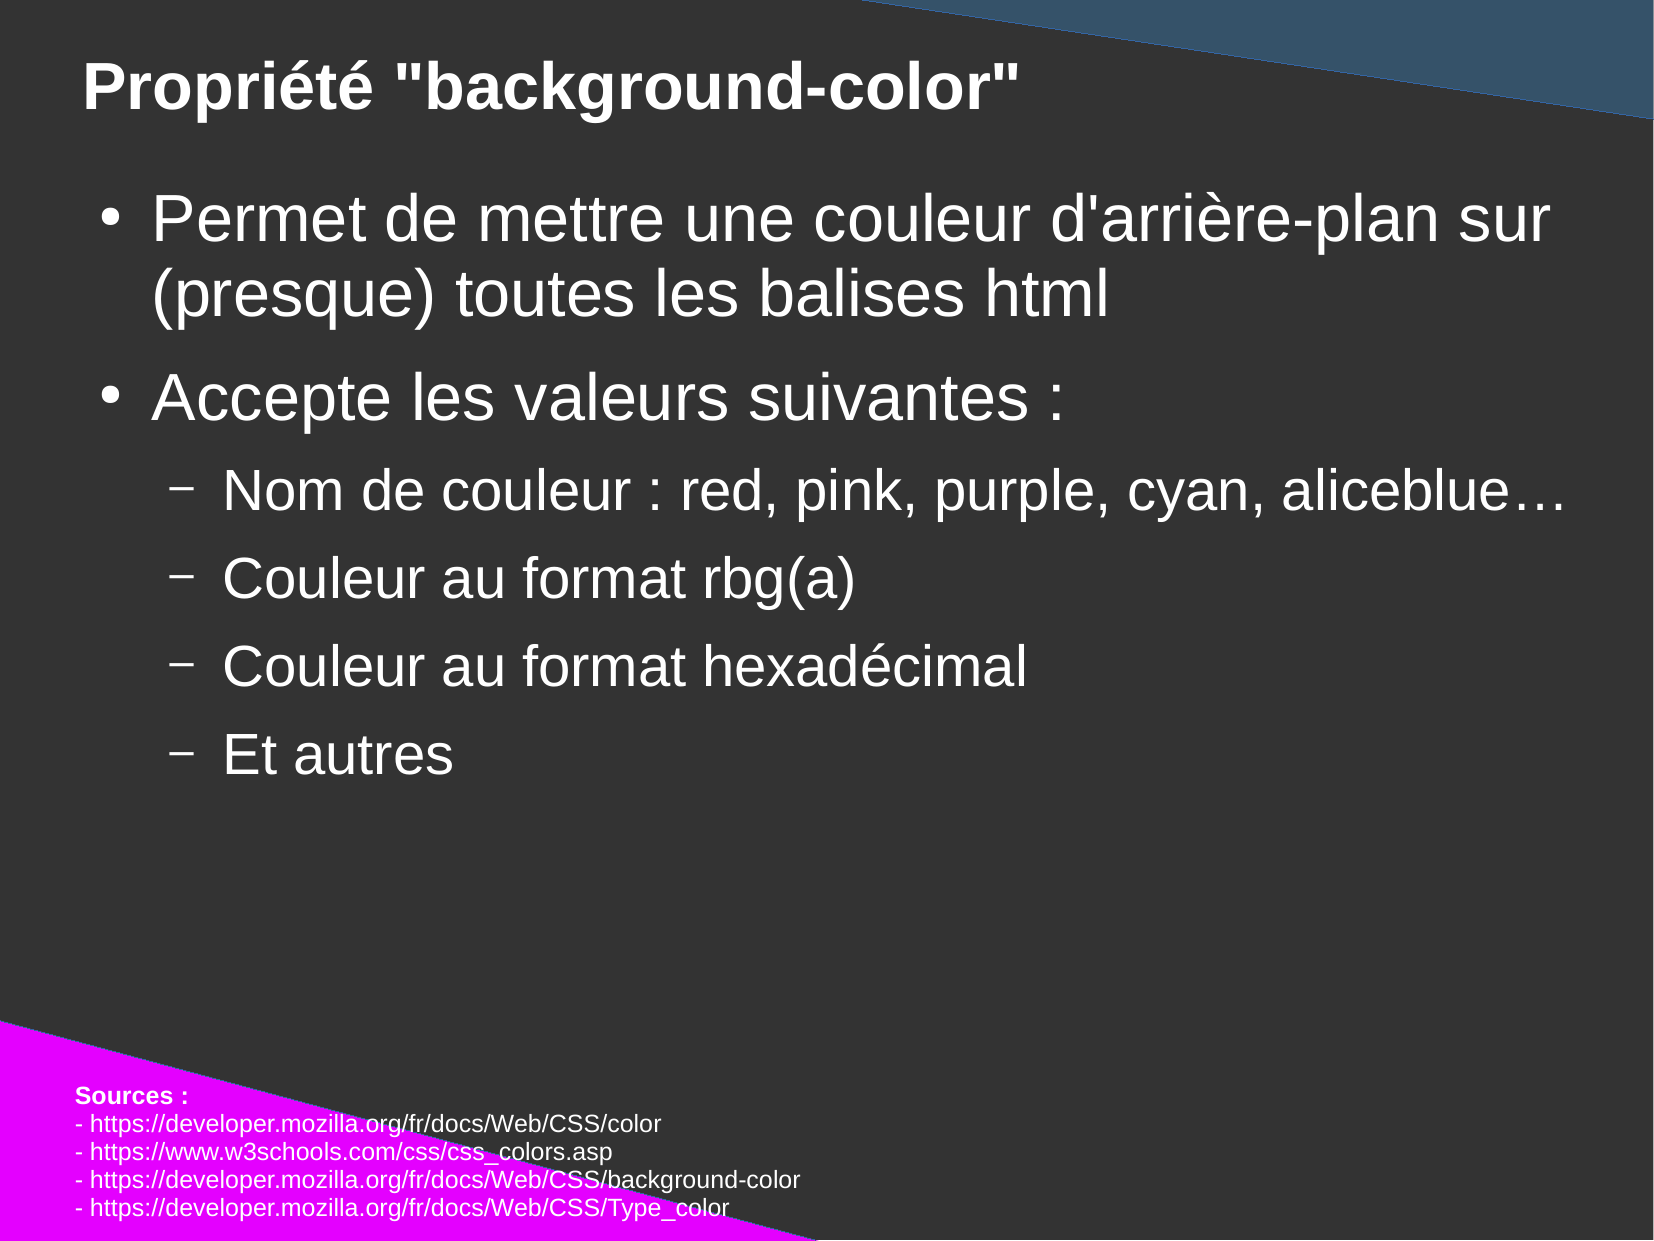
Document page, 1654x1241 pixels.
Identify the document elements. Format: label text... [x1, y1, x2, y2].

text_box Sources : - https://developer.mozilla.org/fr/docs/Web/CSS/color - https://www.w3schools.com/css/css_colors.asp - https://developer.mozilla.org/fr/docs/Web/CSS/background-color - https://developer.mozilla.org/fr/docs/Web/CSS/Type_color [60, 1074, 1546, 1241]
list Permet de mettre une couleur d'arrière-plan sur (presque) toutes les balises html Accepte les valeurs suivantes : Nom de couleur : red, pink, purple, cyan, aliceblue… Couleur au format rbg(a) Couleur au format hexadécimal Et autres [80, 180, 1605, 886]
text_box [862, 0, 1654, 120]
text_box [0, 1020, 199, 1241]
title Propriété "background-color" [82, 49, 1571, 162]
